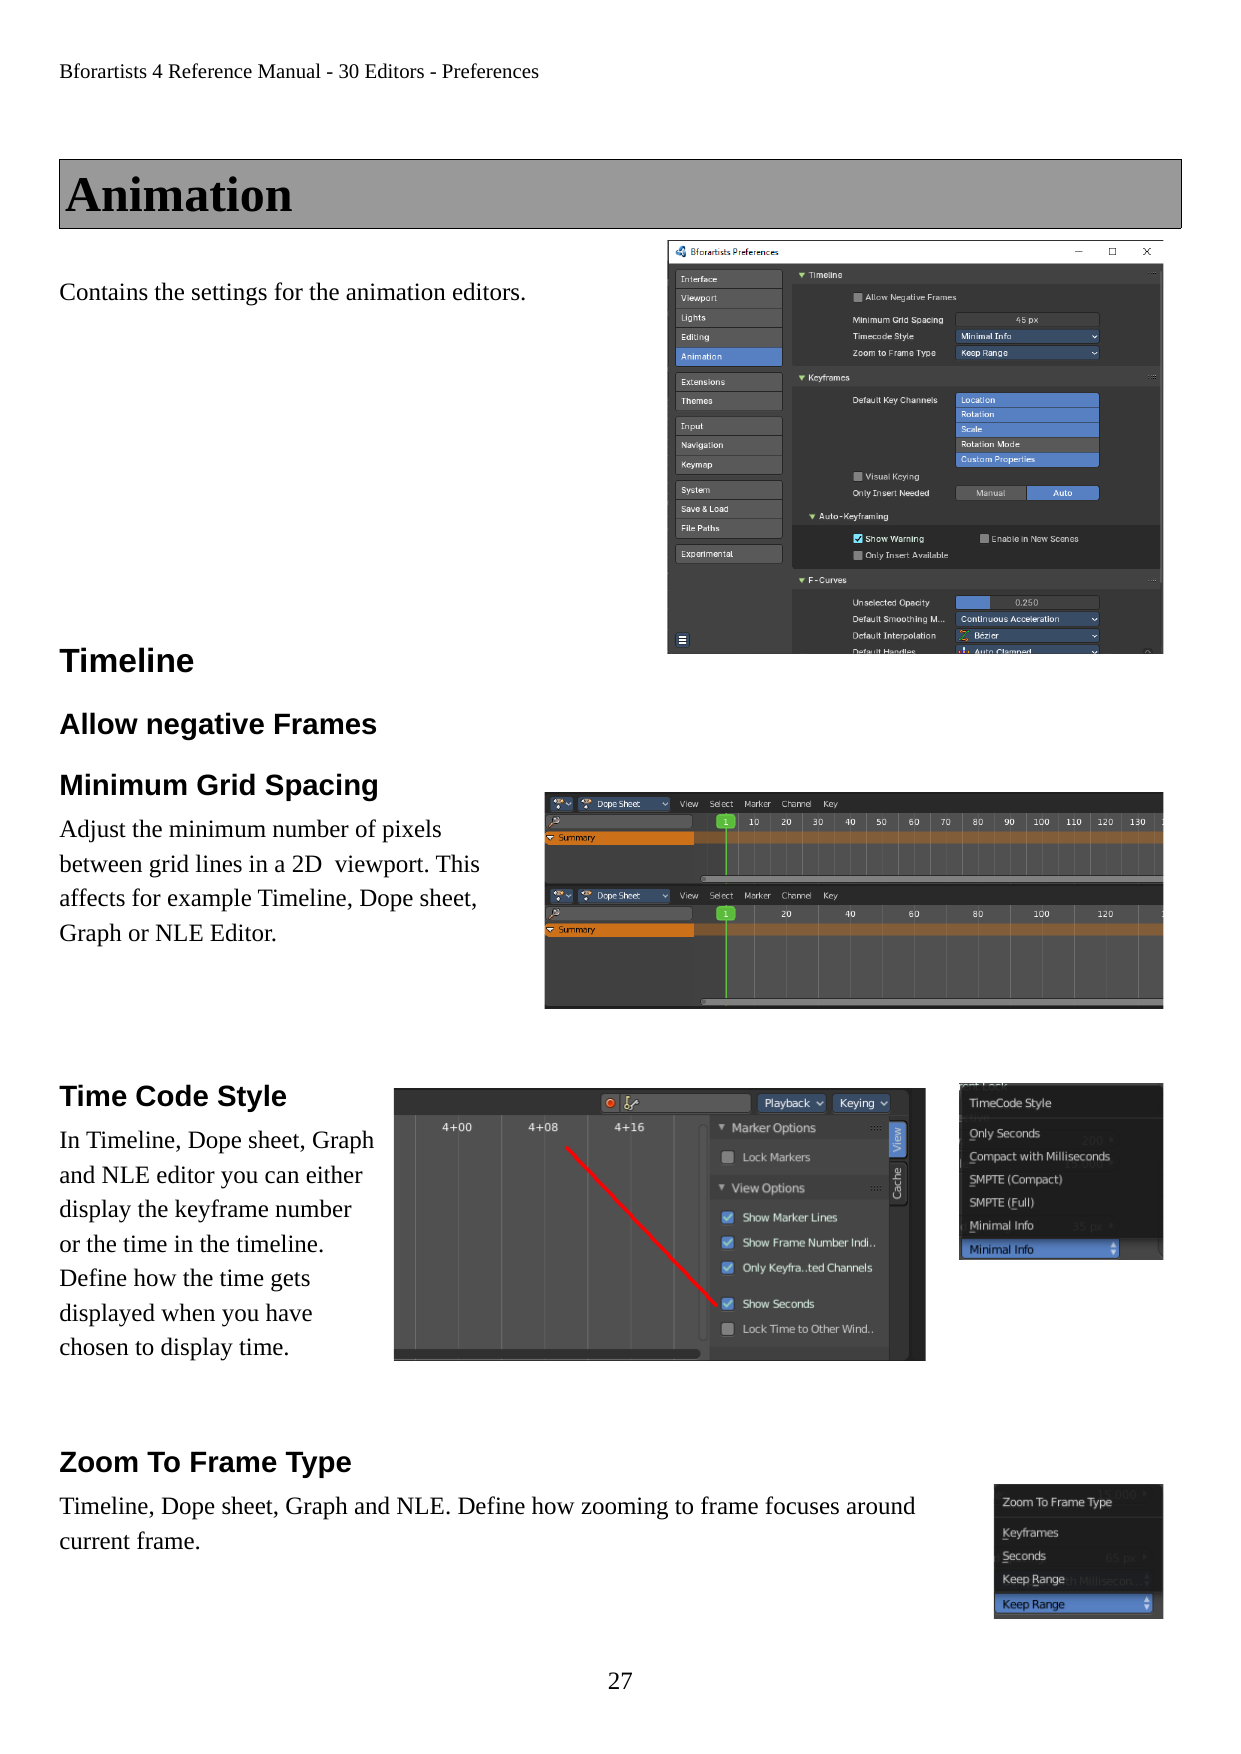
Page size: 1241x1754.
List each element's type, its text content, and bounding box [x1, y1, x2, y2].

picture [993, 1484, 1164, 1619]
picture [667, 240, 1164, 654]
text In Timeline, Dope sheet, Graph and NLE editor you can either display the keyframe number or the time in the timeline. Define how the time gets displayed when you have chosen to display time. [59, 1126, 393, 1361]
text Adjust the minimum number of pixels between grid lines in a 2D viewport. This affects for example Timeline, Dope sheet, Graph or NLE Editor. [59, 814, 544, 946]
subtitle Zoom To Frame Type [59, 1445, 1181, 1479]
text Timeline, Dope sheet, Graph and NLE. Define how zooming to frame focuses around current frame. [59, 1491, 993, 1555]
subtitle Allow negative Frames [59, 707, 1181, 741]
text Contains the settings for the animation editors. [59, 277, 667, 306]
subtitle Time Code Style [59, 1079, 1181, 1113]
subtitle Timeline [59, 641, 1181, 680]
text [926, 1126, 1181, 1361]
picture [544, 792, 1164, 1009]
subtitle Minimum Grid Spacing [59, 768, 1181, 802]
picture [959, 1083, 1164, 1260]
picture [393, 1088, 926, 1361]
table_header Animation [60, 160, 1181, 228]
